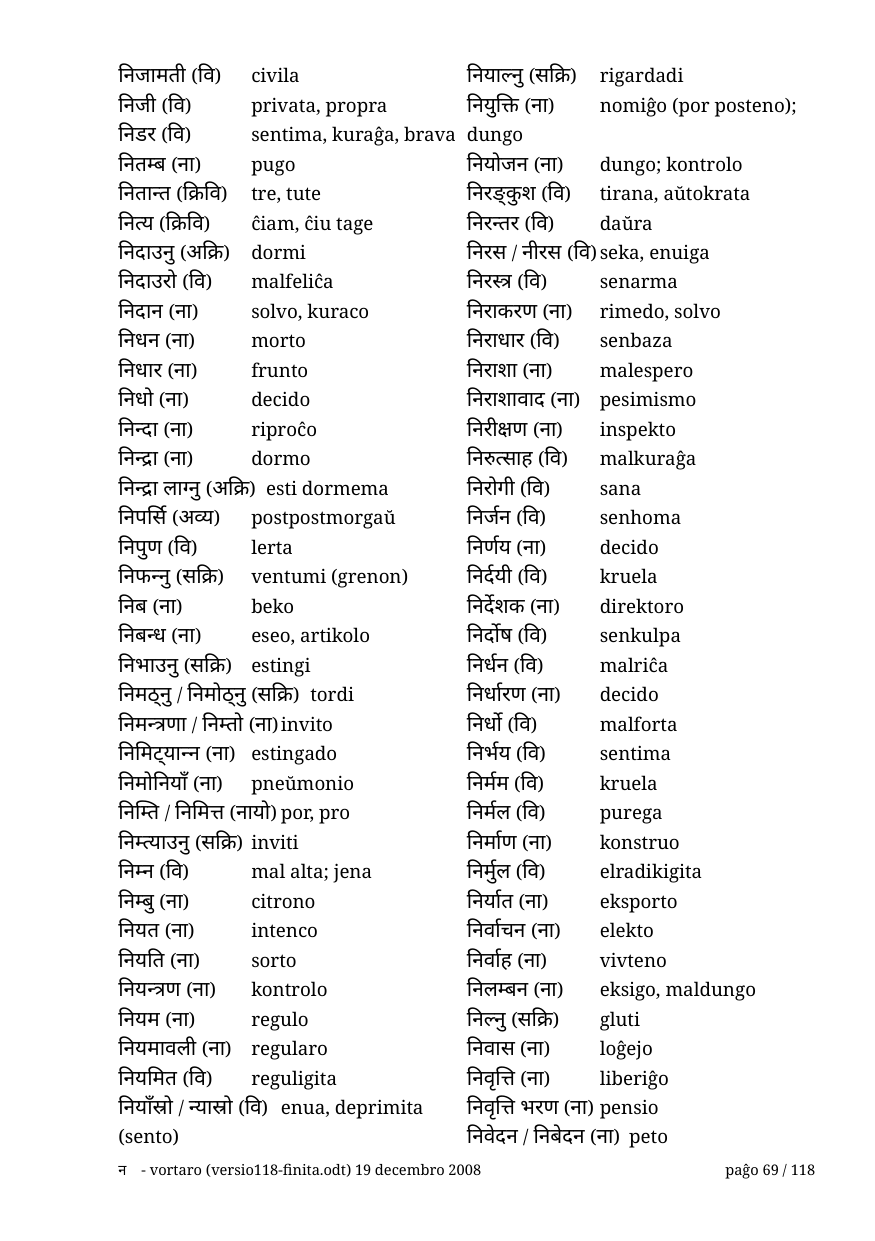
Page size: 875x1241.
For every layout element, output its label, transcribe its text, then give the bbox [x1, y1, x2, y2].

text नियाँस्रो / न्यास्रो (वि) enua, deprimita (sento) [118, 1091, 467, 1150]
text नियन्त्रण (ना) kontrolo [118, 973, 467, 1002]
text निर्धो (वि) malforta [467, 708, 815, 737]
text निरस / नीरस (वि) seka, enuiga [467, 236, 815, 265]
text निदाउरो (वि) malfeliĉa [118, 265, 467, 295]
text निम्न (वि) mal alta; jena [118, 855, 467, 884]
text निबन्ध (ना) eseo, artikolo [118, 619, 467, 649]
text नियम (ना) regulo [118, 1002, 467, 1032]
text नियाल्नु (सक्रि) rigardadi [467, 59, 815, 88]
text निर्मम (वि) kruela [467, 767, 815, 796]
text निर्दयी (वि) kruela [467, 560, 815, 590]
text निम्बु (ना) citrono [118, 884, 467, 914]
text निर्दोष (वि) senkulpa [467, 619, 815, 649]
text निरुत्साह (वि) malkuraĝa [467, 442, 815, 472]
text निर्भय (वि) sentima [467, 737, 815, 767]
text निर्वाचन (ना) elekto [467, 914, 815, 943]
text निन्द्रा (ना) dormo [118, 442, 467, 472]
text निन्दा (ना) riproĉo [118, 413, 467, 442]
text निमिट्यान्न (ना) estingado [118, 737, 467, 767]
text नियोजन (ना) dungo; kontrolo [467, 147, 815, 177]
text निरोगी (वि) sana [467, 472, 815, 501]
text निर्मल (वि) purega [467, 796, 815, 826]
text नियमित (वि) reguligita [118, 1061, 467, 1091]
text निम्त्याउनु (सक्रि) inviti [118, 826, 467, 855]
text निर्मुल (वि) elradikigita [467, 855, 815, 884]
text निर्यात (ना) eksporto [467, 884, 815, 914]
text निफन्नु (सक्रि) ventumi (grenon) [118, 560, 467, 590]
text निम्ति / निमित्त (नायो) por, pro [118, 796, 467, 826]
text निराकरण (ना) rimedo, solvo [467, 295, 815, 324]
text निडर (वि) sentima, kuraĝa, brava [118, 118, 467, 147]
text निरस्त्र (वि) senarma [467, 265, 815, 295]
text नियत (ना) intenco [118, 914, 467, 943]
text निजामती (वि) civila [118, 59, 467, 88]
text निर्वाह (ना) vivteno [467, 943, 815, 973]
text निरीक्षण (ना) inspekto [467, 413, 815, 442]
text निर्देशक (ना) direktoro [467, 590, 815, 619]
text निदाउनु (अक्रि) dormi [118, 236, 467, 265]
text निर्माण (ना) konstruo [467, 826, 815, 855]
text नितम्ब (ना) pugo [118, 147, 467, 177]
text निर्धारण (ना) decido [467, 678, 815, 708]
text निराशावाद (ना) pesimismo [467, 383, 815, 413]
text निन्द्रा लाग्नु (अक्रि) esti dormema [118, 472, 467, 501]
text निवृत्ति (ना) liberiĝo [467, 1061, 815, 1091]
text निवृत्ति भरण (ना) pensio [467, 1091, 815, 1120]
text नियति (ना) sorto [118, 943, 467, 973]
text निभाउनु (सक्रि) estingi [118, 649, 467, 678]
text निल्नु (सक्रि) gluti [467, 1002, 815, 1032]
text निदान (ना) solvo, kuraco [118, 295, 467, 324]
text निपुण (वि) lerta [118, 531, 467, 560]
text निर्जन (वि) senhoma [467, 501, 815, 531]
text निरन्तर (वि) daŭra [467, 206, 815, 236]
text निमठ्नु / निमोठ्नु (सक्रि) tordi [118, 678, 467, 708]
text नियुक्ति (ना) nomiĝo (por posteno); dungo [467, 88, 815, 147]
text निधो (ना) decido [118, 383, 467, 413]
text निर्धन (वि) malriĉa [467, 649, 815, 678]
text निमन्त्रणा / निम्तो (ना) invito [118, 708, 467, 737]
text नियमावली (ना) regularo [118, 1032, 467, 1061]
text निवेदन / निबेदन (ना) peto [467, 1120, 815, 1150]
text निर्णय (ना) decido [467, 531, 815, 560]
text निवास (ना) loĝejo [467, 1032, 815, 1061]
text निधन (ना) morto [118, 324, 467, 354]
text निधार (ना) frunto [118, 354, 467, 383]
text निब (ना) beko [118, 590, 467, 619]
text निमोनियाँ (ना) pneŭmonio [118, 767, 467, 796]
text नित्य (क्रिवि) ĉiam, ĉiu tage [118, 206, 467, 236]
text निलम्बन (ना) eksigo, maldungo [467, 973, 815, 1002]
text निराधार (वि) senbaza [467, 324, 815, 354]
text निराशा (ना) malespero [467, 354, 815, 383]
text निपर्सि (अव्य) postpostmorgaŭ [118, 501, 467, 531]
text निरङ्कुश (वि) tirana, aŭtokrata [467, 177, 815, 206]
text निजी (वि) privata, propra [118, 88, 467, 118]
text नितान्त (क्रिवि) tre, tute [118, 177, 467, 206]
